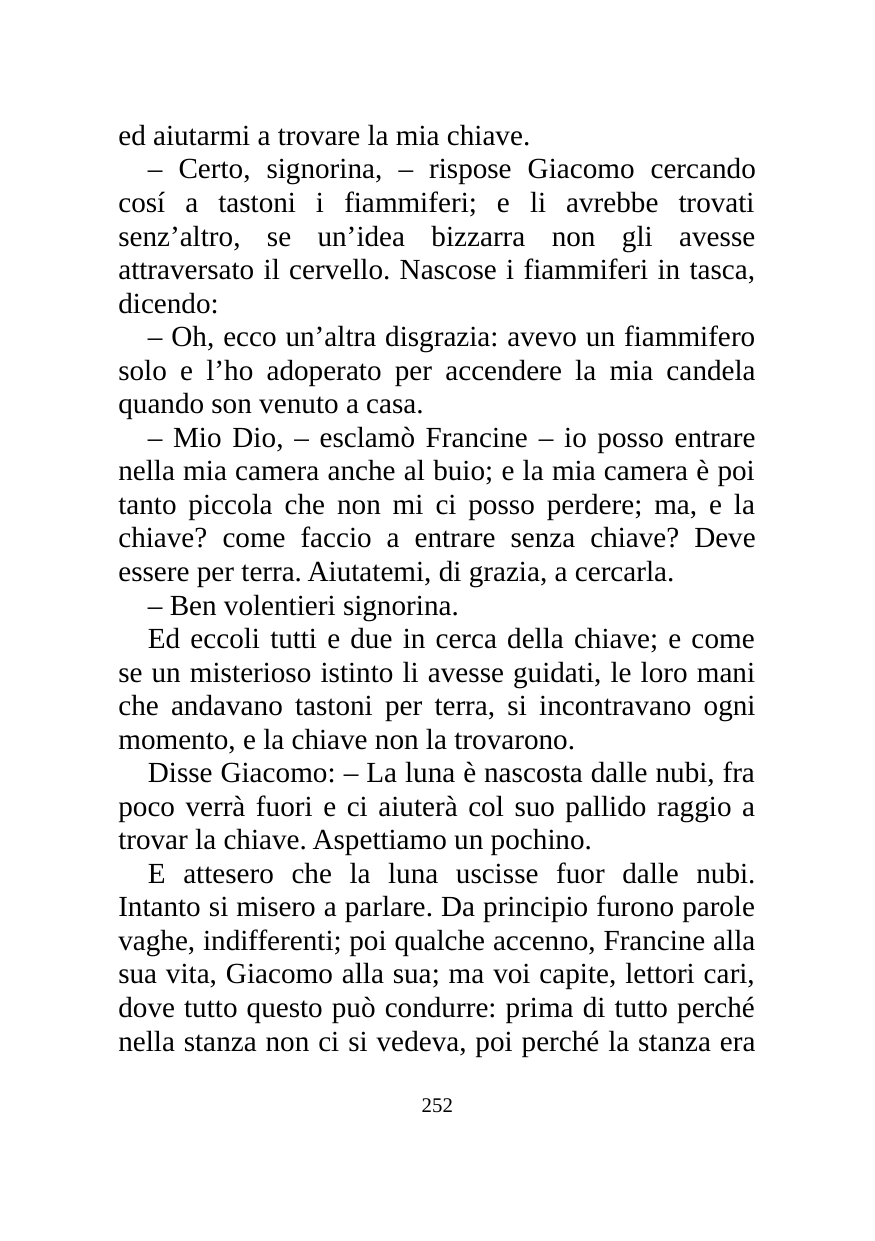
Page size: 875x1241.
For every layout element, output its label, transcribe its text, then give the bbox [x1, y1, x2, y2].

text Disse Giacomo: ‒ La luna è nascosta dalle nubi, fra poco verrà fuori e ci aiuterà col suo pallido raggio a trovar la chiave. Aspettiamo un pochino. [118, 755, 756, 856]
text E attesero che la luna uscisse fuor dalle nubi. Intanto si misero a parlare. Da principio furono parole vaghe, indifferenti; poi qualche accenno, Francine alla sua vita, Giacomo alla sua; ma voi capite, lettori cari, dove tutto questo può condurre: prima di tutto perché nella stanza non ci si vedeva, poi perché la stanza era [118, 856, 756, 1057]
text ‒ Oh, ecco un’altra disgrazia: avevo un fiammifero solo e l’ho adoperato per accendere la mia candela quando son venuto a casa. [118, 319, 756, 420]
text ed aiutarmi a trovare la mia chiave. [118, 118, 756, 152]
text ‒ Mio Dio, ‒ esclamò Francine ‒ io posso entrare nella mia camera anche al buio; e la mia camera è poi tanto piccola che non mi ci posso perdere; ma, e la chiave? come faccio a entrare senza chiave? Deve essere per terra. Aiutatemi, di grazia, a cercarla. [118, 420, 756, 588]
text Ed eccoli tutti e due in cerca della chiave; e come se un misterioso istinto li avesse guidati, le loro mani che andavano tastoni per terra, si incontravano ogni momento, e la chiave non la trovarono. [118, 621, 756, 755]
text ‒ Certo, signorina, ‒ rispose Giacomo cercando cosí a tastoni i fiammiferi; e li avrebbe trovati senz’altro, se un’idea bizzarra non gli avesse attraversato il cervello. Nascose i fiammiferi in tasca, dicendo: [118, 152, 756, 319]
text ‒ Ben volentieri signorina. [118, 588, 756, 621]
